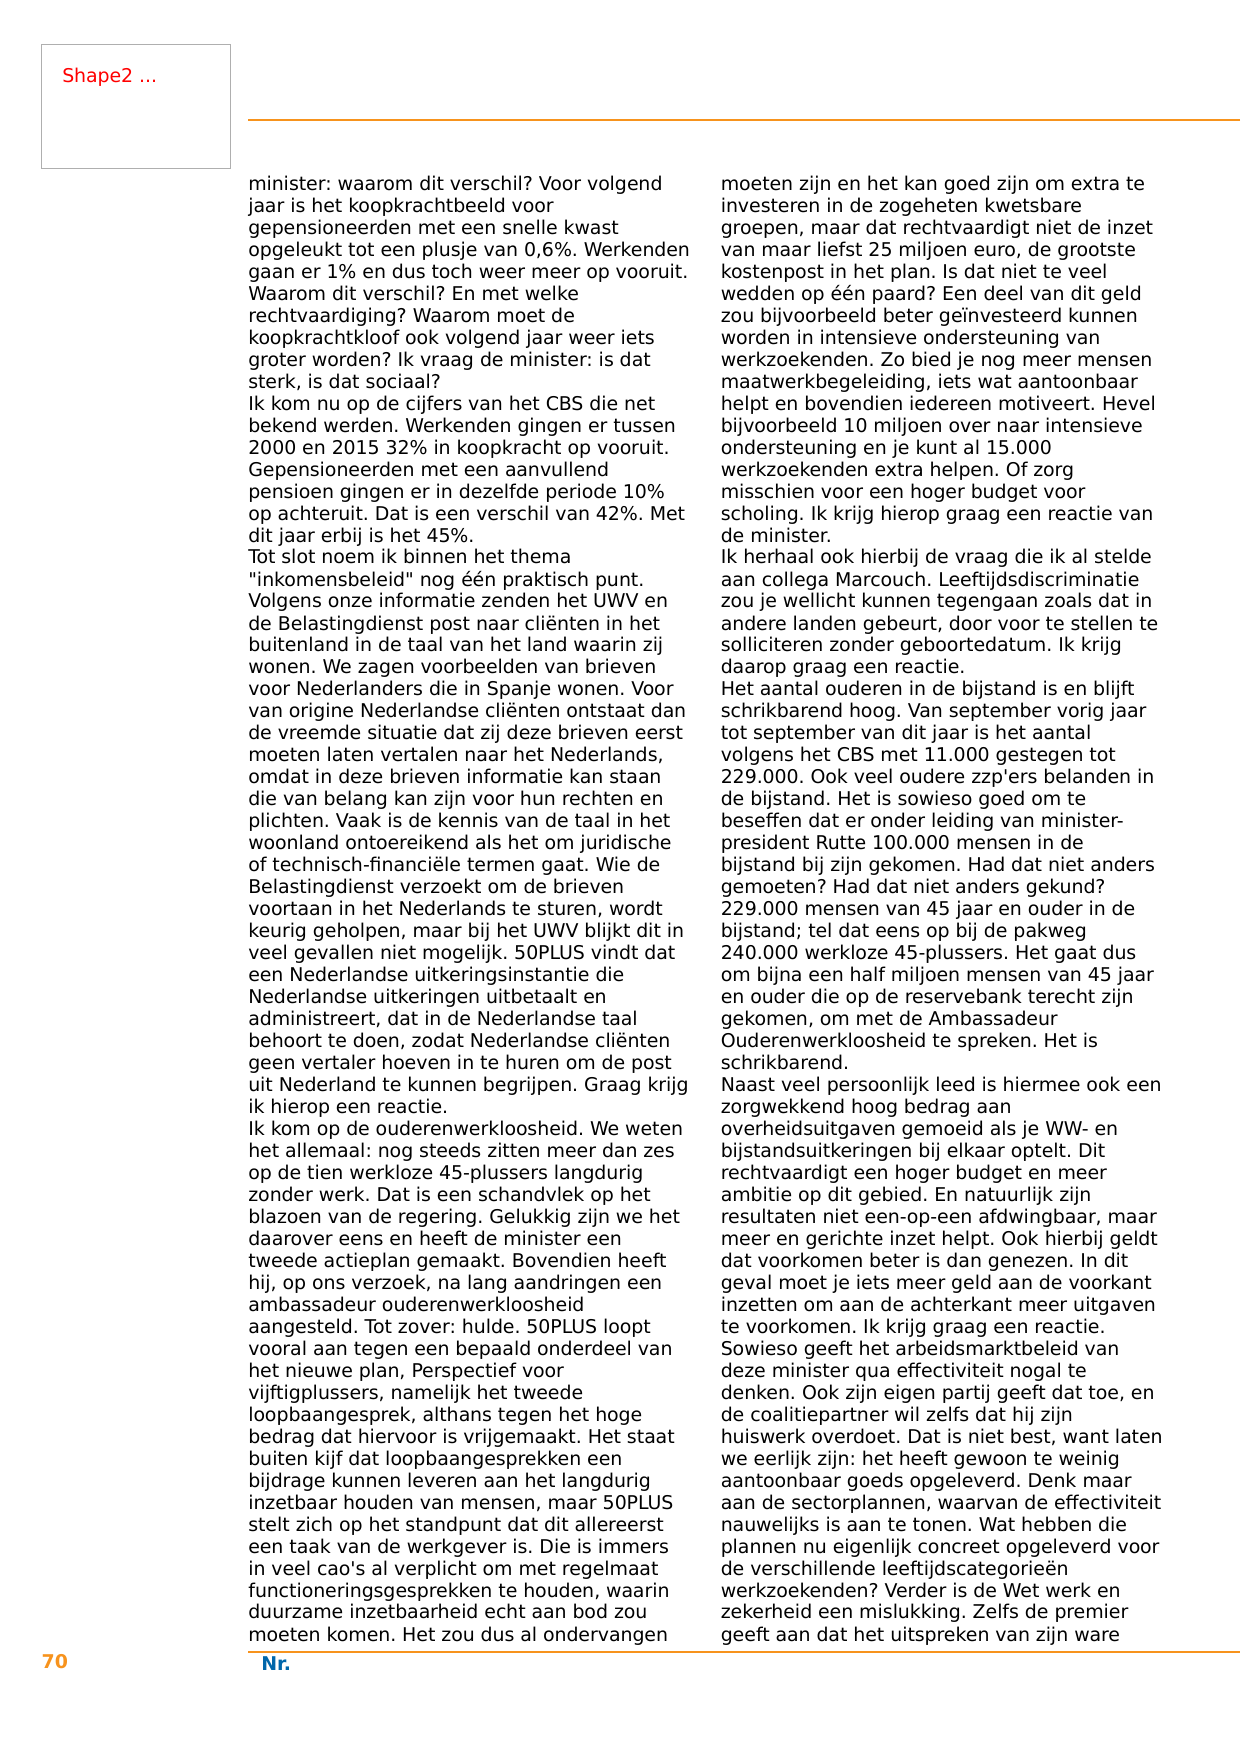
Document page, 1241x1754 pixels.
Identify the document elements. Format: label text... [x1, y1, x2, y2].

text minister: waarom dit verschil? Voor volgend jaar is het koopkrachtbeeld voor gepensioneerden met een snelle kwast opgeleukt tot een plusje van 0,6%. Werkenden gaan er 1% en dus toch weer meer op vooruit. Waarom dit verschil? En met welke rechtvaardiging? Waarom moet de koopkrachtkloof ook volgend jaar weer iets groter worden? Ik vraag de minister: is dat sterk, is dat sociaal? [248, 173, 691, 393]
text Ik kom op de ouderenwerkloosheid. We weten het allemaal: nog steeds zitten meer dan zes op de tien werkloze 45-plussers langdurig zonder werk. Dat is een schandvlek op het blazoen van de regering. Gelukkig zijn we het daarover eens en heeft de minister een tweede actieplan gemaakt. Bovendien heeft hij, op ons verzoek, na lang aandringen een ambassadeur ouderenwerkloosheid aangesteld. Tot zover: hulde. 50PLUS loopt vooral aan tegen een bepaald onderdeel van het nieuwe plan, Perspectief voor vijftigplussers, namelijk het tweede loopbaangesprek, althans tegen het hoge bedrag dat hiervoor is vrijgemaakt. Het staat buiten kijf dat loopbaangesprekken een bijdrage kunnen leveren aan het langdurig inzetbaar houden van mensen, maar 50PLUS stelt zich op het standpunt dat dit allereerst een taak van de werkgever is. Die is immers in veel cao's al verplicht om met regelmaat functioneringsgesprekken te houden, waarin duurzame inzetbaarheid echt aan bod zou moeten komen. Het zou dus al ondervangen [248, 1118, 691, 1645]
text Ik herhaal ook hierbij de vraag die ik al stelde aan collega Marcouch. Leeftijdsdiscriminatie zou je wellicht kunnen tegengaan zoals dat in andere landen gebeurt, door voor te stellen te solliciteren zonder geboortedatum. Ik krijg daarop graag een reactie. [721, 546, 1163, 678]
text Ik kom nu op de cijfers van het CBS die net bekend werden. Werkenden gingen er tussen 2000 en 2015 32% in koopkracht op vooruit. Gepensioneerden met een aanvullend pensioen gingen er in dezelfde periode 10% op achteruit. Dat is een verschil van 42%. Met dit jaar erbij is het 45%. [248, 393, 691, 546]
text Sowieso geeft het arbeidsmarktbeleid van deze minister qua effectiviteit nogal te denken. Ook zijn eigen partij geeft dat toe, en de coalitiepartner wil zelfs dat hij zijn huiswerk overdoet. Dat is niet best, want laten we eerlijk zijn: het heeft gewoon te weinig aantoonbaar goeds opgeleverd. Denk maar aan de sectorplannen, waarvan de effectiviteit nauwelijks is aan te tonen. Wat hebben die plannen nu eigenlijk concreet opgeleverd voor de verschillende leeftijdscategorieën werkzoekenden? Verder is de Wet werk en zekerheid een mislukking. Zelfs de premier geeft aan dat het uitspreken van zijn ware [721, 1338, 1163, 1645]
text Tot slot noem ik binnen het thema "inkomensbeleid" nog één praktisch punt. Volgens onze informatie zenden het UWV en de Belastingdienst post naar cliënten in het buitenland in de taal van het land waarin zij wonen. We zagen voorbeelden van brieven voor Nederlanders die in Spanje wonen. Voor van origine Nederlandse cliënten ontstaat dan de vreemde situatie dat zij deze brieven eerst moeten laten vertalen naar het Nederlands, omdat in deze brieven informatie kan staan die van belang kan zijn voor hun rechten en plichten. Vaak is de kennis van de taal in het woonland ontoereikend als het om juridische of technisch-financiële termen gaat. Wie de Belastingdienst verzoekt om de brieven voortaan in het Nederlands te sturen, wordt keurig geholpen, maar bij het UWV blijkt dit in veel gevallen niet mogelijk. 50PLUS vindt dat een Nederlandse uitkeringsinstantie die Nederlandse uitkeringen uitbetaalt en administreert, dat in de Nederlandse taal behoort te doen, zodat Nederlandse cliënten geen vertaler hoeven in te huren om de post uit Nederland te kunnen begrijpen. Graag krijg ik hierop een reactie. [248, 546, 691, 1118]
text Naast veel persoonlijk leed is hiermee ook een zorgwekkend hoog bedrag aan overheidsuitgaven gemoeid als je WW- en bijstandsuitkeringen bij elkaar optelt. Dit rechtvaardigt een hoger budget en meer ambitie op dit gebied. En natuurlijk zijn resultaten niet een-op-een afdwingbaar, maar meer en gerichte inzet helpt. Ook hierbij geldt dat voorkomen beter is dan genezen. In dit geval moet je iets meer geld aan de voorkant inzetten om aan de achterkant meer uitgaven te voorkomen. Ik krijg graag een reactie. [721, 1074, 1163, 1338]
text moeten zijn en het kan goed zijn om extra te investeren in de zogeheten kwetsbare groepen, maar dat rechtvaardigt niet de inzet van maar liefst 25 miljoen euro, de grootste kostenpost in het plan. Is dat niet te veel wedden op één paard? Een deel van dit geld zou bijvoorbeeld beter geïnvesteerd kunnen worden in intensieve ondersteuning van werkzoekenden. Zo bied je nog meer mensen maatwerkbegeleiding, iets wat aantoonbaar helpt en bovendien iedereen motiveert. Hevel bijvoorbeeld 10 miljoen over naar intensieve ondersteuning en je kunt al 15.000 werkzoekenden extra helpen. Of zorg misschien voor een hoger budget voor scholing. Ik krijg hierop graag een reactie van de minister. [721, 173, 1163, 546]
text Het aantal ouderen in de bijstand is en blijft schrikbarend hoog. Van september vorig jaar tot september van dit jaar is het aantal volgens het CBS met 11.000 gestegen tot 229.000. Ook veel oudere zzp'ers belanden in de bijstand. Het is sowieso goed om te beseffen dat er onder leiding van minister-president Rutte 100.000 mensen in de bijstand bij zijn gekomen. Had dat niet anders gemoeten? Had dat niet anders gekund? 229.000 mensen van 45 jaar en ouder in de bijstand; tel dat eens op bij de pakweg 240.000 werkloze 45-plussers. Het gaat dus om bijna een half miljoen mensen van 45 jaar en ouder die op de reservebank terecht zijn gekomen, om met de Ambassadeur Ouderenwerkloosheid te spreken. Het is schrikbarend. [721, 678, 1163, 1074]
